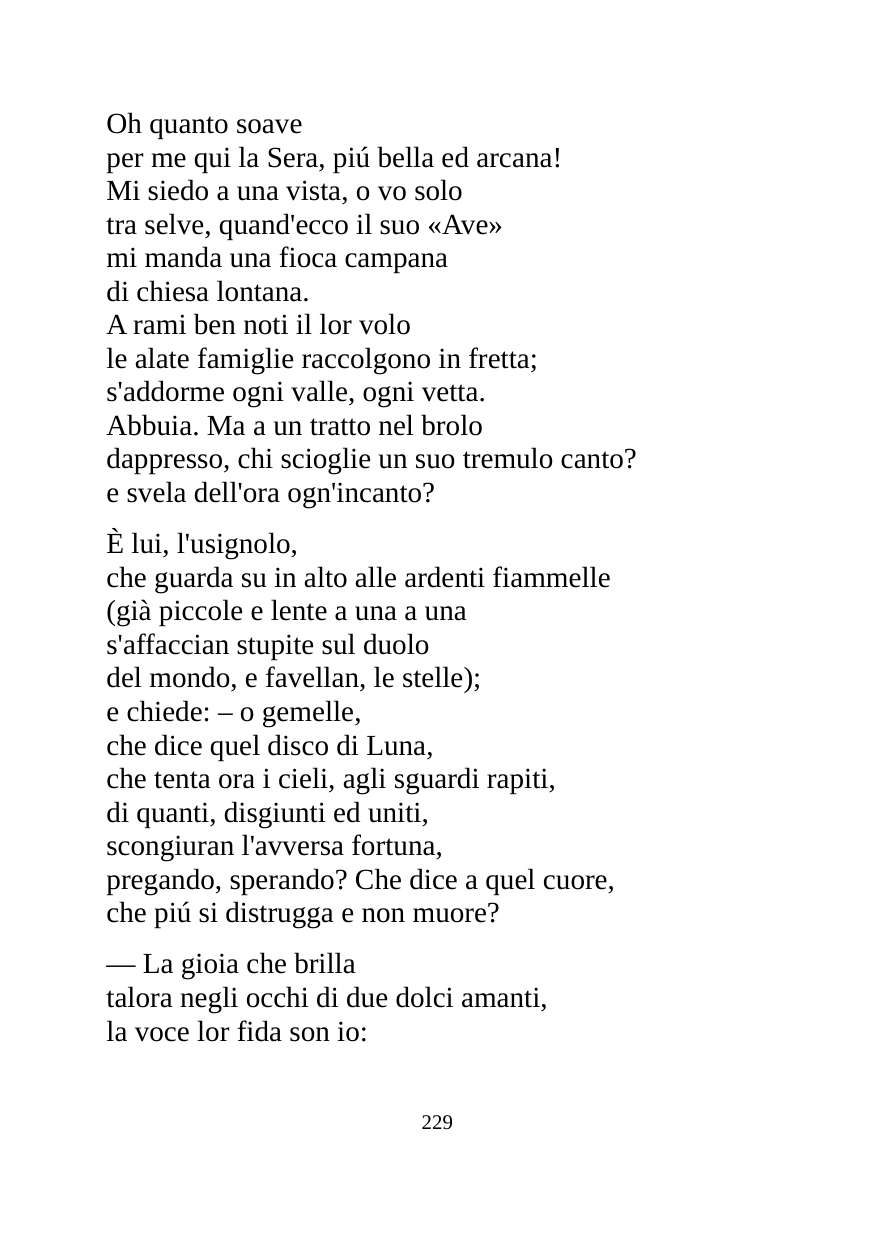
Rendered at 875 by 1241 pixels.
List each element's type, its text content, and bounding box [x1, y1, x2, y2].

text Oh quanto soave per me qui la Sera, piú bella ed arcana! Mi siedo a una vista, o vo solo tra selve, quand'ecco il suo «Ave» mi manda una fioca campana di chiesa lontana. A rami ben noti il lor volo le alate famiglie raccolgono in fretta; s'addorme ogni valle, ogni vetta. Abbuia. Ma a un tratto nel brolo dappresso, chi scioglie un suo tremulo canto? e svela dell'ora ogn'incanto? [106, 106, 768, 509]
text È lui, l'usignolo, che guarda su in alto alle ardenti fiammelle (già piccole e lente a una a una s'affaccian stupite sul duolo del mondo, e favellan, le stelle); e chiede: – o gemelle, che dice quel disco di Luna, che tenta ora i cieli, agli sguardi rapiti, di quanti, disgiunti ed uniti, scongiuran l'avversa fortuna, pregando, sperando? Che dice a quel cuore, che piú si distrugga e non muore? [106, 526, 768, 929]
text — La gioia che brilla talora negli occhi di due dolci amanti, la voce lor fida son io: [106, 947, 768, 1047]
